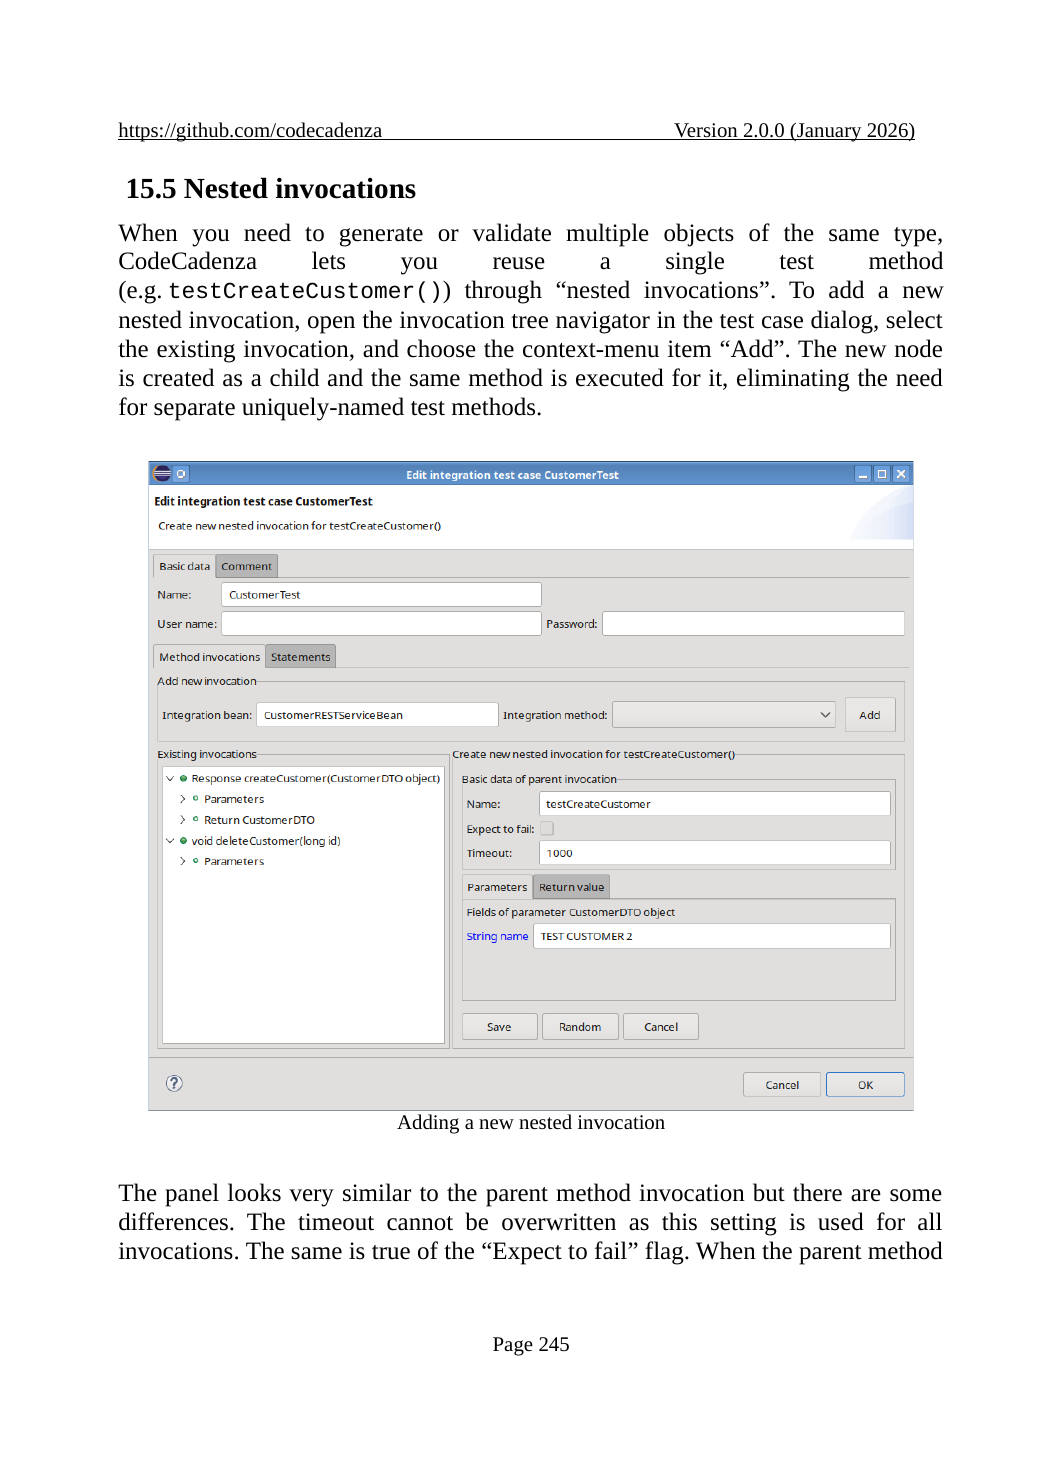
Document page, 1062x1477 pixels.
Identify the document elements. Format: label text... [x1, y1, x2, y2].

subtitle Nested invocations [118, 172, 944, 205]
text When you need to generate or validate multiple objects of the same type, CodeCadenza lets you reuse a single test method (e.g. testCreateCustomer()) through “nested invocations”. To add a new nested invocation, open the invocation tree navigator in the test case dialog, select the existing invocation, and choose the context-menu item “Add”. The new node is created as a child and the same method is executed for it, eliminating the need for separate uniquely-named test methods. [118, 218, 944, 420]
text The panel looks very similar to the parent method invocation but there are some differences. The timeout cannot be overwritten as this setting is used for all invocations. The same is true of the “Expect to fail” flag. When the parent method [118, 1178, 944, 1264]
text Adding a new nested invocation [148, 1111, 913, 1134]
picture [148, 461, 914, 1111]
